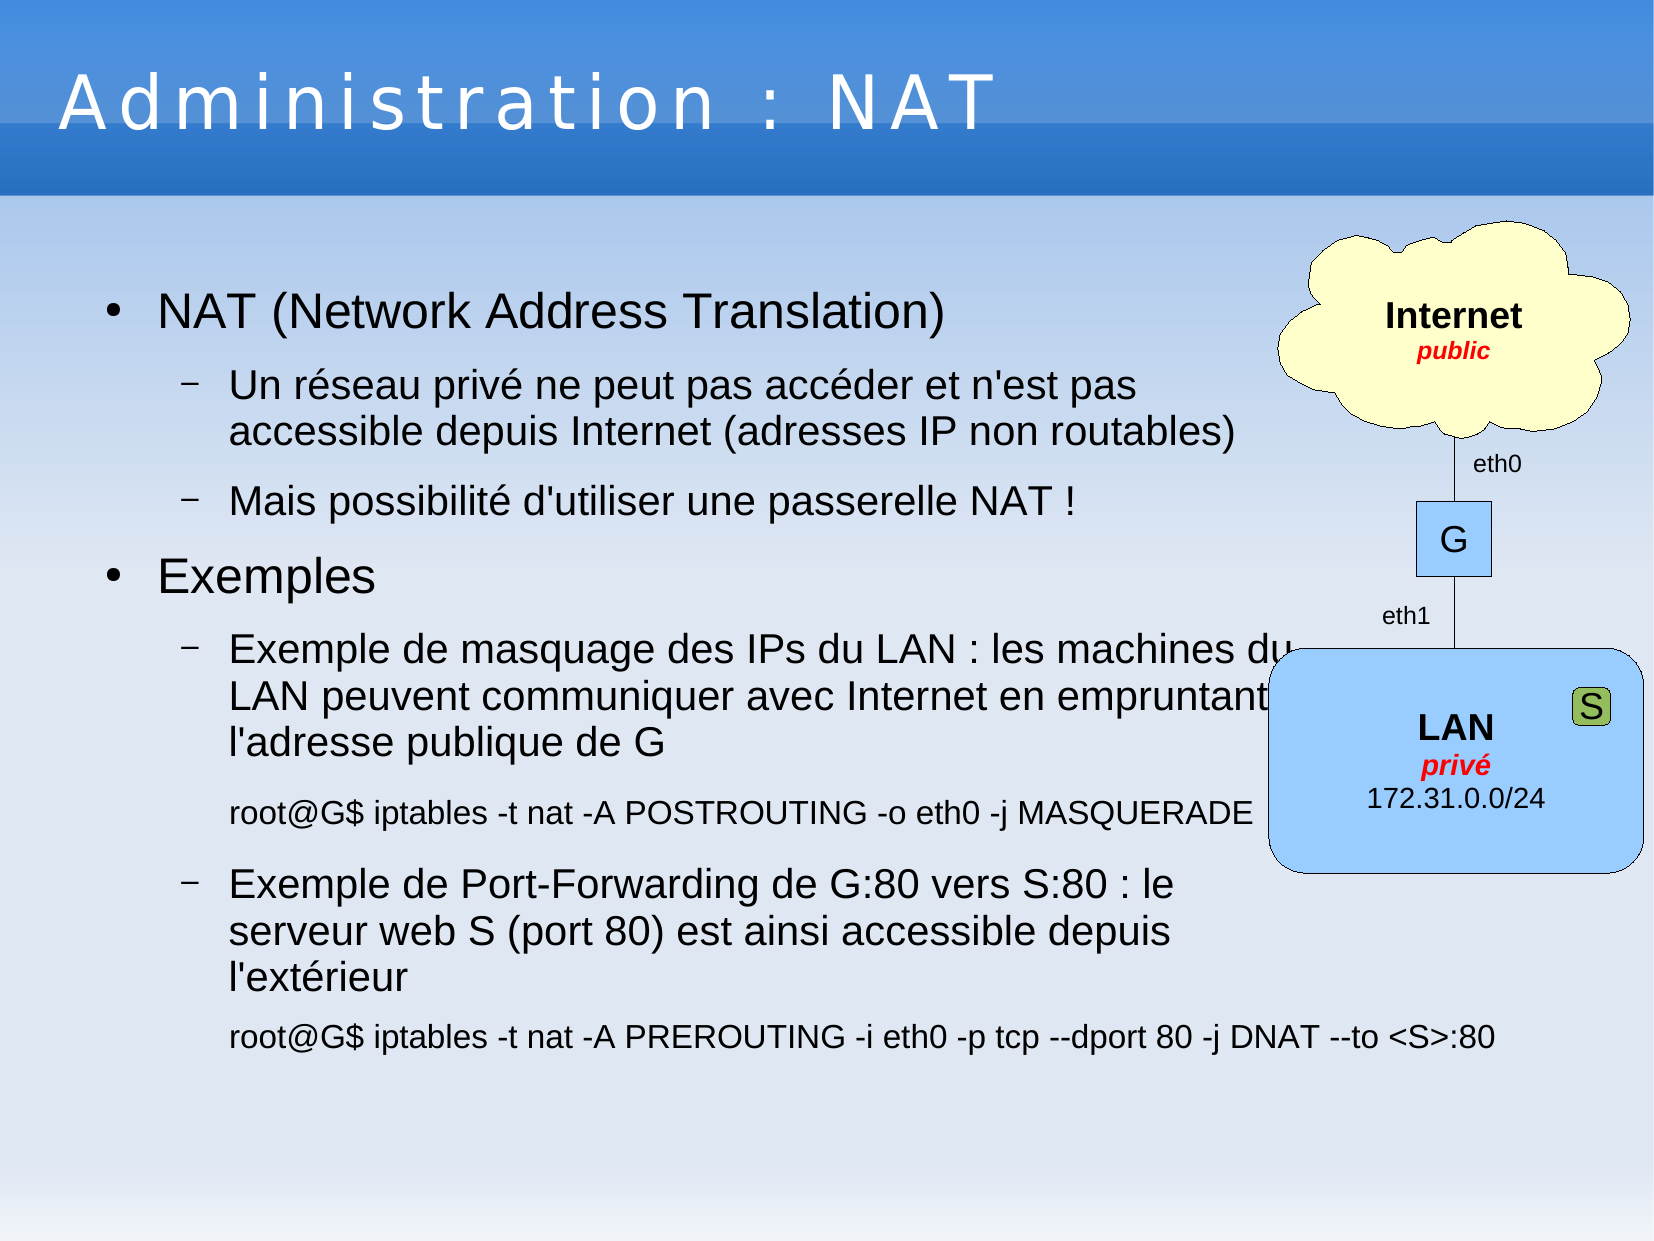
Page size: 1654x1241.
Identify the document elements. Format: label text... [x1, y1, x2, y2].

text_box Internet public [1277, 220, 1631, 439]
text_box eth0 [1458, 442, 1538, 486]
picture [0, 0, 1654, 1241]
title Administration : NAT [59, 36, 1613, 171]
text_box LAN privé 172.31.0.0/24 [1268, 648, 1644, 874]
text_box root@G$ iptables -t nat -A PREROUTING -i eth0 -p tcp --dport 80 -j DNAT --to <S>:80 [214, 1011, 1576, 1102]
text_box G [1416, 501, 1492, 577]
text_box root@G$ iptables -t nat -A POSTROUTING -o eth0 -j MASQUERADE [214, 786, 1276, 877]
text_box S [1572, 687, 1611, 726]
text_box eth1 [1367, 594, 1447, 638]
list NAT (Network Address Translation) Un réseau privé ne peut pas accéder et n'est pas accessible depuis Internet (adresses IP non routables) Mais possibilité d'utiliser une passerelle NAT ! Exemples Exemple de masquage des IPs du LAN : les machines du LAN peuvent communiquer avec Internet en empruntant l'adresse publique de G Exemple de Port-Forwarding de G:80 vers S:80 : le serveur web S (port 80) est ainsi accessible depuis l'extérieur [86, 283, 1313, 1153]
